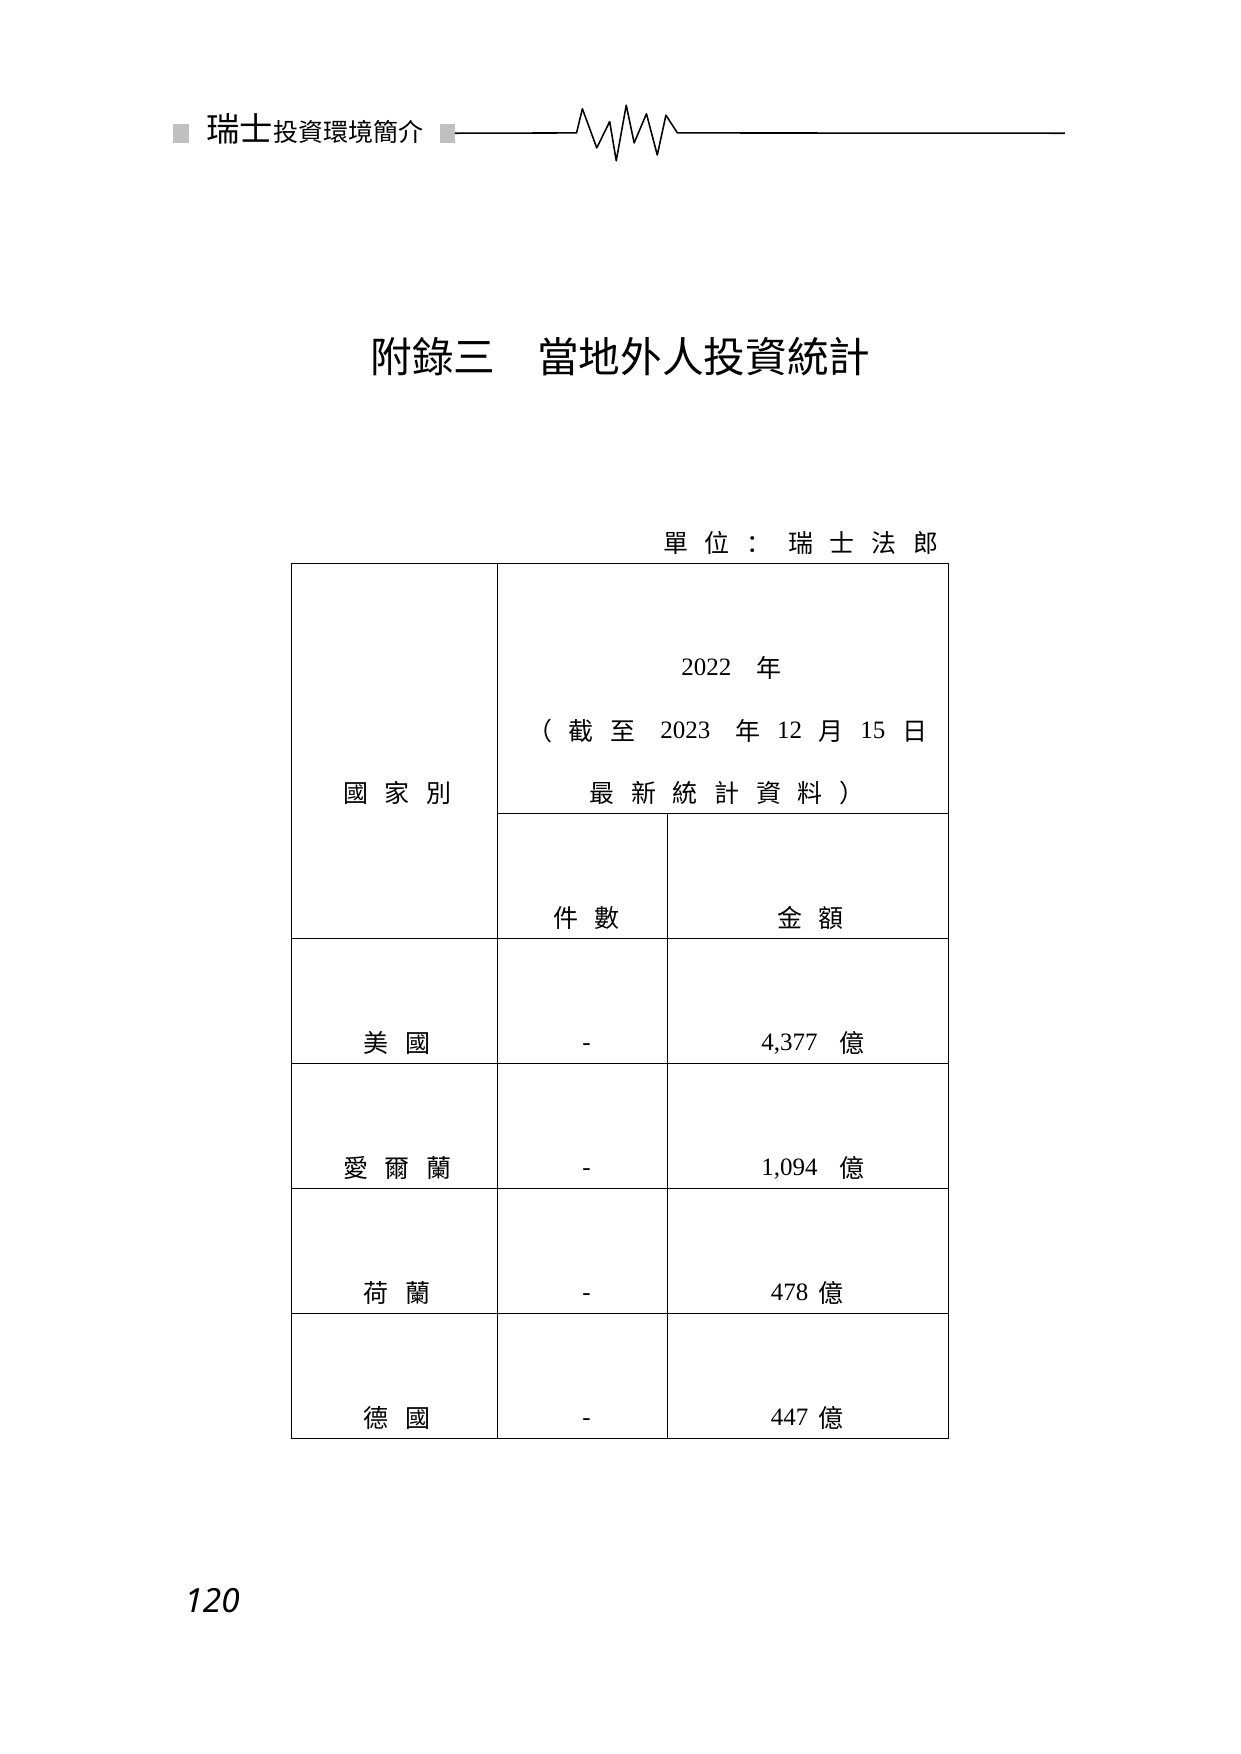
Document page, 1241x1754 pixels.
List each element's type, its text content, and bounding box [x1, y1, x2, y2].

table_cell 愛爾蘭 [292, 1064, 497, 1188]
table_header 2022年 （截至2023年12月15日最新統計資料） [498, 564, 948, 813]
table_cell - [498, 939, 667, 1063]
text 單位：瑞士法郎 [183, 500, 946, 563]
table_cell 美國 [292, 939, 497, 1063]
table_cell 德國 [292, 1314, 497, 1438]
table_cell 478億 [668, 1189, 948, 1313]
table_cell - [498, 1064, 667, 1188]
table_cell - [498, 1314, 667, 1438]
table_cell 4,377億 [668, 939, 948, 1063]
table_cell - [498, 1189, 667, 1313]
table_cell 447億 [668, 1314, 948, 1438]
table_cell 1,094億 [668, 1064, 948, 1188]
table_cell 金額 [668, 814, 948, 938]
table_cell 荷蘭 [292, 1189, 497, 1313]
text 附錄三 當地外人投資統計 [183, 313, 1058, 375]
table_header 國家別 [292, 564, 497, 938]
table_cell 件數 [498, 814, 667, 938]
